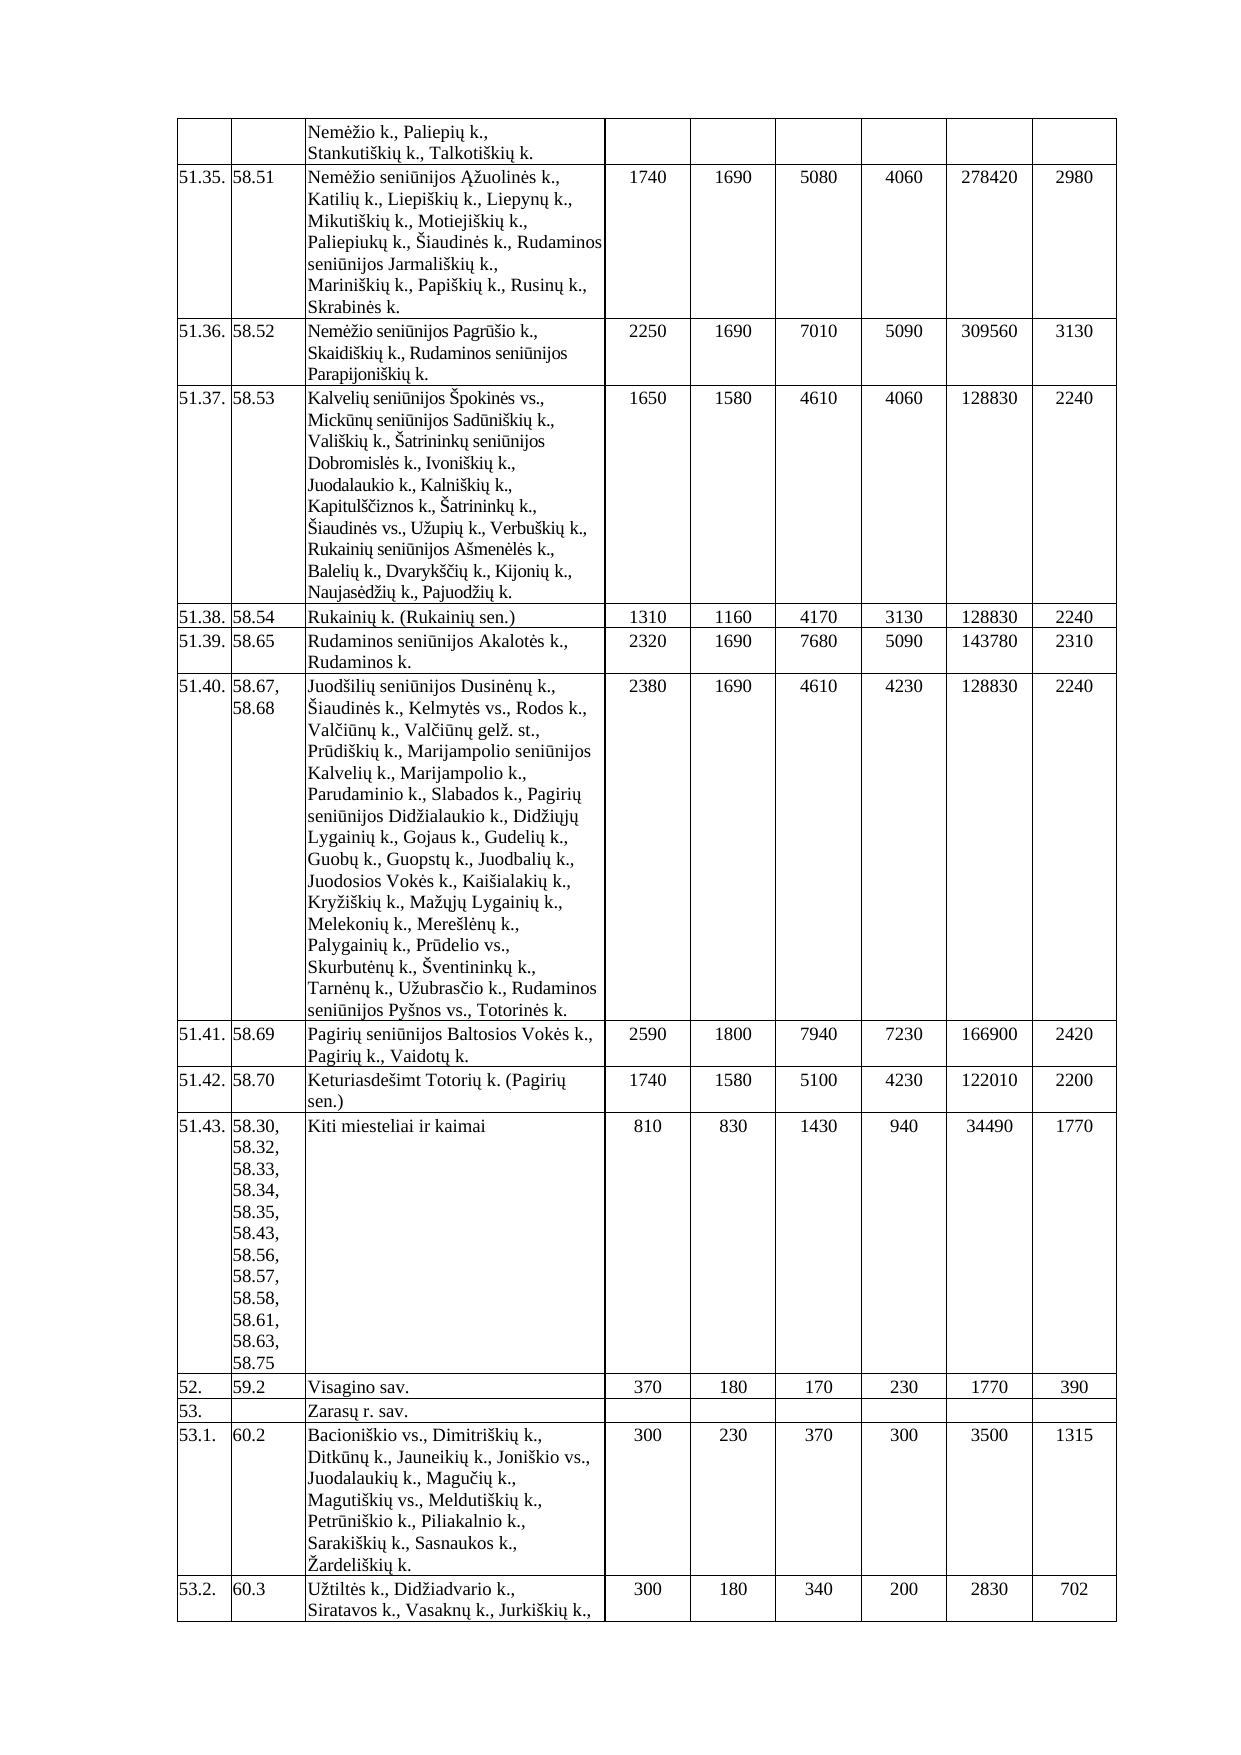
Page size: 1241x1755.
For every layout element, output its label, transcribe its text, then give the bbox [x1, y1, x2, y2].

table_cell 3500 [947, 1423, 1032, 1575]
table_cell [1117, 1112, 1123, 1373]
table_cell 4170 [776, 604, 861, 627]
table_cell Rudaminos seniūnijos Akalotės k., Rudaminos k. [306, 628, 604, 673]
table_cell 128830 [947, 386, 1032, 603]
table_cell 5100 [776, 1067, 861, 1112]
table_cell 122010 [947, 1067, 1032, 1112]
table_cell 230 [691, 1423, 775, 1575]
table_cell 3130 [862, 604, 946, 627]
table_cell [1117, 318, 1123, 385]
table_cell Užtiltės k., Didžiadvario k., Siratavos k., Vasaknų k., Jurkiškių k., [306, 1576, 604, 1621]
table_cell 51.39. [178, 628, 231, 673]
table_cell [606, 119, 690, 164]
table_cell 2200 [1033, 1067, 1116, 1112]
table_cell 200 [862, 1576, 946, 1621]
table_cell [232, 1399, 305, 1422]
table_cell 7230 [862, 1021, 946, 1066]
table_cell 58.30, 58.32, 58.33, 58.34, 58.35, 58.43, 58.56, 58.57, 58.58, 58.61, 58.63, 58.75 [232, 1113, 305, 1373]
table_cell [1117, 1575, 1123, 1621]
table_cell 170 [776, 1374, 861, 1397]
table_cell 702 [1033, 1576, 1116, 1621]
table_cell 58.53 [232, 386, 305, 603]
table_cell 53.2. [178, 1576, 231, 1621]
table_cell 51.35. [178, 165, 231, 317]
table_cell 53.1. [178, 1423, 231, 1575]
table_cell 1800 [691, 1021, 775, 1066]
table_cell 58.51 [232, 165, 305, 317]
table_cell [1117, 673, 1123, 1020]
table_cell 810 [606, 1113, 690, 1373]
table_cell Kiti miesteliai ir kaimai [306, 1113, 604, 1373]
table_cell Nemėžio seniūnijos Pagrūšio k., Skaidiškių k., Rudaminos seniūnijos Parapijoniškių k. [306, 319, 604, 385]
table_cell 4230 [862, 1067, 946, 1112]
table_cell 1160 [691, 604, 775, 627]
table_cell 5090 [862, 319, 946, 385]
table_cell [606, 1399, 690, 1422]
table_cell Visagino sav. [306, 1374, 604, 1397]
table_cell 128830 [947, 674, 1032, 1020]
table_cell 51.42. [178, 1067, 231, 1112]
table_cell 59.2 [232, 1374, 305, 1397]
table_cell [947, 119, 1032, 164]
table_cell 51.38. [178, 604, 231, 627]
table_cell 4060 [862, 165, 946, 317]
table_cell 2830 [947, 1576, 1032, 1621]
table_cell 5080 [776, 165, 861, 317]
table_cell [947, 1399, 1032, 1422]
table_cell 2240 [1033, 386, 1116, 603]
table_cell 1770 [947, 1374, 1032, 1397]
table_cell 143780 [947, 628, 1032, 673]
table_cell 230 [862, 1374, 946, 1397]
table_cell 2310 [1033, 628, 1116, 673]
table_cell [691, 1399, 775, 1422]
table_cell 128830 [947, 604, 1032, 627]
table_cell 1740 [606, 1067, 690, 1112]
table_cell 60.2 [232, 1423, 305, 1575]
table_cell 2320 [606, 628, 690, 673]
table_cell 2240 [1033, 604, 1116, 627]
table_cell [1117, 385, 1123, 603]
table_cell Pagirių seniūnijos Baltosios Vokės k., Pagirių k., Vaidotų k. [306, 1021, 604, 1066]
table_cell 4610 [776, 674, 861, 1020]
table_cell 60.3 [232, 1576, 305, 1621]
table_cell [232, 119, 305, 164]
table_cell 1310 [606, 604, 690, 627]
table_cell 1690 [691, 165, 775, 317]
table_cell 1770 [1033, 1113, 1116, 1373]
table_cell 1650 [606, 386, 690, 603]
table_cell 1740 [606, 165, 690, 317]
table_cell 58.69 [232, 1021, 305, 1066]
table_cell [691, 119, 775, 164]
table_cell 51.41. [178, 1021, 231, 1066]
table_cell 58.52 [232, 319, 305, 385]
table_cell 1690 [691, 319, 775, 385]
table_cell 4610 [776, 386, 861, 603]
table_cell 370 [776, 1423, 861, 1575]
table_cell 1430 [776, 1113, 861, 1373]
table_cell 7680 [776, 628, 861, 673]
table_cell [1117, 1020, 1123, 1066]
table_cell 390 [1033, 1374, 1116, 1397]
table_cell 300 [606, 1576, 690, 1621]
table_cell [1117, 603, 1123, 627]
table_cell 52. [178, 1374, 231, 1397]
table_cell Juodšilių seniūnijos Dusinėnų k., Šiaudinės k., Kelmytės vs., Rodos k., Valčiūnų k., Valčiūnų gelž. st., Prūdiškių k., Marijampolio seniūnijos Kalvelių k., Marijampolio k., Parudaminio k., Slabados k., Pagirių seniūnijos Didžialaukio k., Didžiųjų Lygainių k., Gojaus k., Gudelių k., Guobų k., Guopstų k., Juodbalių k., Juodosios Vokės k., Kaišialakių k., Kryžiškių k., Mažųjų Lygainių k., Melekonių k., Merešlėnų k., Palygainių k., Prūdelio vs., Skurbutėnų k., Šventininkų k., Tarnėnų k., Užubrasčio k., Rudaminos seniūnijos Pyšnos vs., Totorinės k. [306, 674, 604, 1020]
table_cell 2240 [1033, 674, 1116, 1020]
table_cell 300 [862, 1423, 946, 1575]
table_cell 34490 [947, 1113, 1032, 1373]
table_cell [1117, 627, 1123, 673]
table_cell 53. [178, 1399, 231, 1422]
table_cell 51.40. [178, 674, 231, 1020]
table_cell 4060 [862, 386, 946, 603]
table_cell [1033, 1399, 1116, 1422]
table_cell 278420 [947, 165, 1032, 317]
table_cell [776, 119, 861, 164]
table_cell 5090 [862, 628, 946, 673]
table_cell [862, 1399, 946, 1422]
table_cell 166900 [947, 1021, 1032, 1066]
table_cell [776, 1399, 861, 1422]
table_cell [1117, 1373, 1123, 1397]
table_cell 1580 [691, 1067, 775, 1112]
table_cell 1690 [691, 674, 775, 1020]
table_cell 58.70 [232, 1067, 305, 1112]
table_cell [1117, 1066, 1123, 1112]
table_cell 51.37. [178, 386, 231, 603]
table_cell Keturiasdešimt Totorių k. (Pagirių sen.) [306, 1067, 604, 1112]
table_cell [1117, 164, 1123, 317]
table_cell 51.43. [178, 1113, 231, 1373]
table_cell 180 [691, 1374, 775, 1397]
table_cell 3130 [1033, 319, 1116, 385]
table_cell 1580 [691, 386, 775, 603]
table_cell 370 [606, 1374, 690, 1397]
table_cell 309560 [947, 319, 1032, 385]
table_cell [1117, 1398, 1123, 1422]
table_cell 4230 [862, 674, 946, 1020]
table_cell 180 [691, 1576, 775, 1621]
table_cell 1315 [1033, 1423, 1116, 1575]
table_cell Zarasų r. sav. [306, 1399, 604, 1422]
table_cell 1690 [691, 628, 775, 673]
table_cell 300 [606, 1423, 690, 1575]
table_cell 51.36. [178, 319, 231, 385]
table_cell 830 [691, 1113, 775, 1373]
table_cell Nemėžio seniūnijos Ąžuolinės k., Katilių k., Liepiškių k., Liepynų k., Mikutiškių k., Motiejiškių k., Paliepiukų k., Šiaudinės k., Rudaminos seniūnijos Jarmališkių k., Mariniškių k., Papiškių k., Rusinų k., Skrabinės k. [306, 165, 604, 317]
table_cell Rukainių k. (Rukainių sen.) [306, 604, 604, 627]
table_cell 2420 [1033, 1021, 1116, 1066]
table_cell [178, 119, 231, 164]
table_cell 2590 [606, 1021, 690, 1066]
table_cell 7940 [776, 1021, 861, 1066]
table_cell 2250 [606, 319, 690, 385]
table_cell [1117, 1422, 1123, 1575]
table_cell 2980 [1033, 165, 1116, 317]
table_cell 58.67, 58.68 [232, 674, 305, 1020]
table_cell Kalvelių seniūnijos Špokinės vs., Mickūnų seniūnijos Sadūniškių k., Vališkių k., Šatrininkų seniūnijos Dobromislės k., Ivoniškių k., Juodalaukio k., Kalniškių k., Kapitulščiznos k., Šatrininkų k., Šiaudinės vs., Užupių k., Verbuškių k., Rukainių seniūnijos Ašmenėlės k., Balelių k., Dvarykščių k., Kijonių k., Naujasėdžių k., Pajuodžių k. [306, 386, 604, 603]
table_cell 340 [776, 1576, 861, 1621]
table_cell [862, 119, 946, 164]
table_cell 2380 [606, 674, 690, 1020]
table_cell Bacioniškio vs., Dimitriškių k., Ditkūnų k., Jauneikių k., Joniškio vs., Juodalaukių k., Magučių k., Magutiškių vs., Meldutiškių k., Petrūniškio k., Piliakalnio k., Sarakiškių k., Sasnaukos k., Žardeliškių k. [306, 1423, 604, 1575]
table_cell 58.54 [232, 604, 305, 627]
table_cell Nemėžio k., Paliepių k., Stankutiškių k., Talkotiškių k. [306, 119, 604, 164]
table_cell 940 [862, 1113, 946, 1373]
table_cell [1117, 118, 1123, 164]
table_cell 58.65 [232, 628, 305, 673]
table_cell 7010 [776, 319, 861, 385]
table_cell [1033, 119, 1116, 164]
